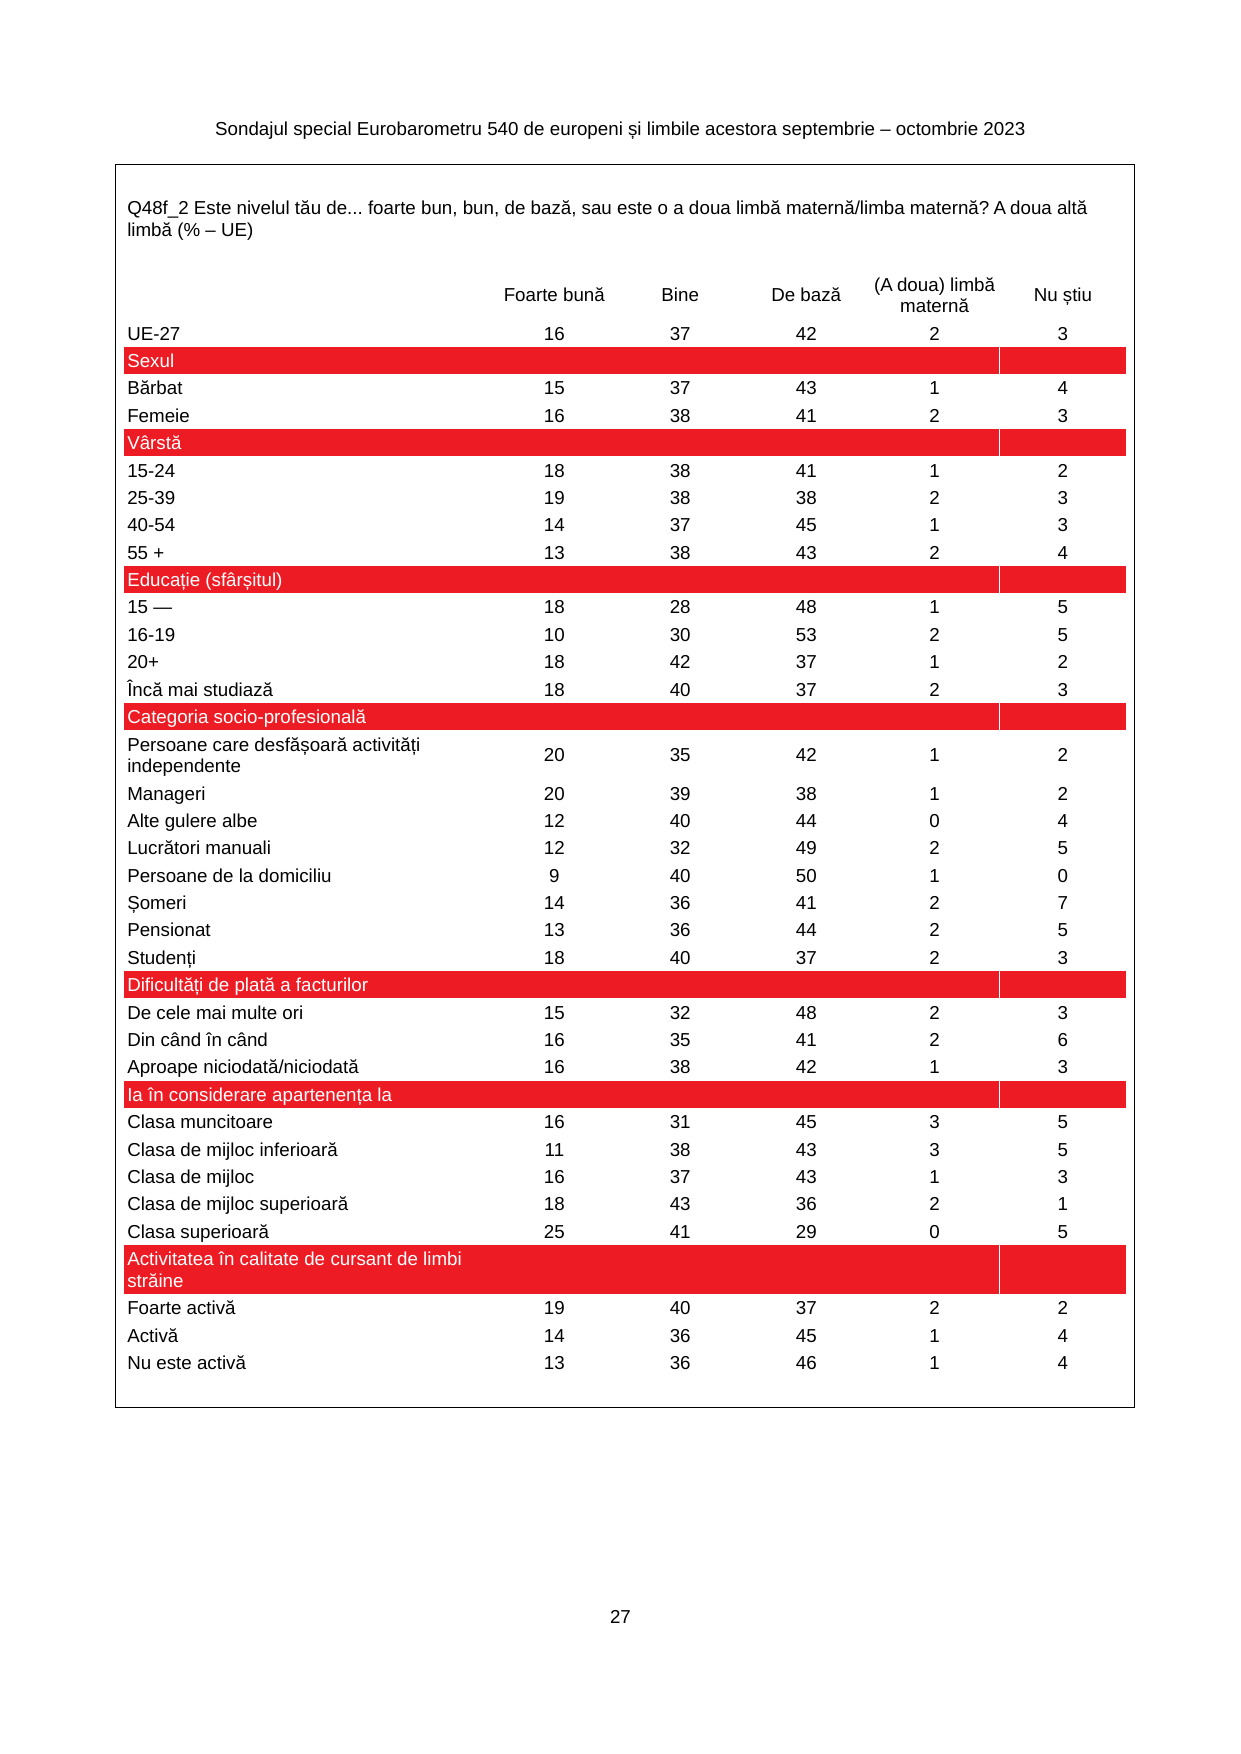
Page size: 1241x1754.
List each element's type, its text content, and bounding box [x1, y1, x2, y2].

table_cell 37 [617, 374, 743, 402]
table_cell [124, 271, 491, 319]
table_cell 32 [617, 834, 743, 862]
table_cell 14 [491, 511, 617, 539]
table_cell UE-27 [124, 320, 491, 347]
table_cell 5 [1000, 834, 1126, 862]
table_cell 1 [869, 1053, 999, 1081]
table_cell 3 [869, 1136, 999, 1163]
table_cell 30 [617, 621, 743, 648]
table_cell 36 [617, 1321, 743, 1349]
table_cell [1000, 1245, 1126, 1294]
table_cell 46 [743, 1349, 869, 1376]
table_cell 1 [869, 648, 999, 676]
table_cell [617, 347, 743, 374]
table_cell 2 [1000, 648, 1126, 676]
table_cell 38 [617, 539, 743, 566]
table_cell 2 [869, 1026, 999, 1053]
table_cell 37 [617, 320, 743, 347]
table_cell 2 [869, 1190, 999, 1218]
table_cell 36 [617, 889, 743, 916]
table_cell 2 [869, 320, 999, 347]
table_cell Clasa superioară [124, 1218, 491, 1245]
table_cell 11 [491, 1136, 617, 1163]
table_cell Clasa de mijloc [124, 1163, 491, 1190]
table_cell 38 [617, 402, 743, 429]
table_cell 16 [491, 1053, 617, 1081]
table_cell [1000, 347, 1126, 374]
table_cell 2 [869, 402, 999, 429]
table_cell [617, 429, 743, 456]
table_cell [869, 1081, 999, 1108]
table_cell 40-54 [124, 511, 491, 539]
table_cell 40 [617, 807, 743, 834]
table_header Q48f_2 Este nivelul tău de... foarte bun, bun, de bază, sau este o a doua limbă maternă/limba maternă? A doua altă limbă (% – UE) [124, 194, 1126, 243]
table_cell 41 [743, 402, 869, 429]
table_cell 15-24 [124, 456, 491, 484]
table_cell 2 [1000, 730, 1126, 779]
table_cell 3 [1000, 1053, 1126, 1081]
table_cell 1 [869, 1321, 999, 1349]
table_cell 40 [617, 676, 743, 703]
table_cell 37 [743, 676, 869, 703]
table_cell Bărbat [124, 374, 491, 402]
table_cell [617, 243, 743, 271]
table_cell 18 [491, 594, 617, 621]
table_cell 1 [1000, 1190, 1126, 1218]
table_cell 41 [743, 456, 869, 484]
table_cell [1000, 971, 1126, 998]
table_cell 40 [617, 1294, 743, 1321]
table_cell Educație (sfârșitul) [124, 566, 491, 593]
table_cell 5 [1000, 1218, 1126, 1245]
table_cell 38 [617, 484, 743, 511]
table_cell 43 [617, 1190, 743, 1218]
table_cell 2 [869, 916, 999, 944]
table_cell 0 [869, 807, 999, 834]
table_cell 3 [869, 1108, 999, 1136]
table_cell Activă [124, 1321, 491, 1349]
table_cell [1000, 566, 1126, 593]
table_cell 1 [869, 730, 999, 779]
table_cell 18 [491, 648, 617, 676]
table_cell [869, 243, 999, 271]
table_cell 35 [617, 1026, 743, 1053]
table_cell Ia în considerare apartenența la [124, 1081, 491, 1108]
table_cell 19 [491, 1294, 617, 1321]
table_cell 4 [1000, 1321, 1126, 1349]
table_cell 41 [617, 1218, 743, 1245]
table_cell 14 [491, 1321, 617, 1349]
table_cell 5 [1000, 1136, 1126, 1163]
table_cell Categoria socio-profesională [124, 703, 491, 730]
table_cell 1 [869, 594, 999, 621]
table_cell Clasa de mijloc inferioară [124, 1136, 491, 1163]
table_cell 13 [491, 539, 617, 566]
table_cell Șomeri [124, 889, 491, 916]
table_cell 0 [869, 1218, 999, 1245]
table_cell 35 [617, 730, 743, 779]
table_cell 20 [491, 779, 617, 807]
table_cell [1000, 429, 1126, 456]
table_cell Nu știu [1000, 271, 1126, 319]
table_cell 3 [1000, 1163, 1126, 1190]
table_cell Activitatea în calitate de cursant de limbi străine [124, 1245, 491, 1294]
table_cell 4 [1000, 539, 1126, 566]
table_cell [743, 429, 869, 456]
table_cell 2 [869, 676, 999, 703]
table_cell 15 — [124, 594, 491, 621]
table_cell 36 [617, 916, 743, 944]
table_cell 37 [743, 1294, 869, 1321]
table_cell [869, 566, 999, 593]
table_cell De cele mai multe ori [124, 999, 491, 1026]
table_cell 15 [491, 999, 617, 1026]
table_cell [491, 566, 617, 593]
table_cell 2 [869, 1294, 999, 1321]
table_cell 16 [491, 1026, 617, 1053]
table_cell 25-39 [124, 484, 491, 511]
table_cell 2 [869, 539, 999, 566]
table_cell 50 [743, 862, 869, 889]
table_cell 10 [491, 621, 617, 648]
table_cell 15 [491, 374, 617, 402]
table_cell 2 [1000, 779, 1126, 807]
table_cell 36 [617, 1349, 743, 1376]
table_cell 16 [491, 1108, 617, 1136]
table_cell 3 [1000, 676, 1126, 703]
table_cell [617, 703, 743, 730]
table_cell [491, 243, 617, 271]
table_cell 1 [869, 862, 999, 889]
table_cell 37 [617, 511, 743, 539]
table_cell 43 [743, 374, 869, 402]
table_cell 40 [617, 944, 743, 971]
table_cell [743, 347, 869, 374]
table_cell 29 [743, 1218, 869, 1245]
table_cell Alte gulere albe [124, 807, 491, 834]
table_cell [869, 1245, 999, 1294]
table_cell 7 [1000, 889, 1126, 916]
table_cell 28 [617, 594, 743, 621]
table_cell Sexul [124, 347, 491, 374]
table_cell Aproape niciodată/niciodată [124, 1053, 491, 1081]
table_cell 16 [491, 402, 617, 429]
table_cell 41 [743, 889, 869, 916]
table_cell 45 [743, 1321, 869, 1349]
table_cell 25 [491, 1218, 617, 1245]
table_cell 3 [1000, 484, 1126, 511]
table_cell 19 [491, 484, 617, 511]
table_cell Dificultăți de plată a facturilor [124, 971, 491, 998]
table_cell 42 [743, 730, 869, 779]
table_cell 1 [869, 1349, 999, 1376]
table_cell 32 [617, 999, 743, 1026]
table_cell De bază [743, 271, 869, 319]
table_cell [743, 243, 869, 271]
table_cell [617, 1245, 743, 1294]
table_cell [491, 347, 617, 374]
table_cell 42 [617, 648, 743, 676]
table_cell [869, 347, 999, 374]
table_cell 2 [1000, 1294, 1126, 1321]
table_cell 44 [743, 807, 869, 834]
table_cell [491, 1081, 617, 1108]
table_cell 4 [1000, 807, 1126, 834]
table_cell 36 [743, 1190, 869, 1218]
table_cell 3 [1000, 999, 1126, 1026]
table_cell [1000, 243, 1126, 271]
table_cell 5 [1000, 916, 1126, 944]
table_cell 38 [743, 779, 869, 807]
table_cell 0 [1000, 862, 1126, 889]
table_cell 1 [869, 511, 999, 539]
table_cell [743, 566, 869, 593]
table_cell Foarte activă [124, 1294, 491, 1321]
table_cell [869, 703, 999, 730]
table_cell 45 [743, 511, 869, 539]
table_cell 42 [743, 320, 869, 347]
table_cell 2 [1000, 456, 1126, 484]
table_cell 37 [743, 648, 869, 676]
table_cell [491, 1245, 617, 1294]
table_cell Studenți [124, 944, 491, 971]
table_cell 45 [743, 1108, 869, 1136]
table_cell 18 [491, 944, 617, 971]
table_cell Clasa muncitoare [124, 1108, 491, 1136]
table_cell 2 [869, 944, 999, 971]
table_cell Manageri [124, 779, 491, 807]
table_cell [617, 971, 743, 998]
table_cell 12 [491, 834, 617, 862]
table_cell Persoane de la domiciliu [124, 862, 491, 889]
table_cell 31 [617, 1108, 743, 1136]
table_cell 48 [743, 594, 869, 621]
table_cell 16-19 [124, 621, 491, 648]
table_cell 13 [491, 916, 617, 944]
table_cell 3 [1000, 320, 1126, 347]
table_cell 5 [1000, 594, 1126, 621]
table_cell 3 [1000, 402, 1126, 429]
table_cell 43 [743, 539, 869, 566]
table_cell [1000, 703, 1126, 730]
table_cell 5 [1000, 1108, 1126, 1136]
table_cell 39 [617, 779, 743, 807]
table_cell 1 [869, 374, 999, 402]
table_cell 48 [743, 999, 869, 1026]
table_cell 40 [617, 862, 743, 889]
table_cell 1 [869, 779, 999, 807]
table_cell Bine [617, 271, 743, 319]
table_cell 9 [491, 862, 617, 889]
table_cell 2 [869, 834, 999, 862]
table_cell Femeie [124, 402, 491, 429]
table_cell Lucrători manuali [124, 834, 491, 862]
table_cell 16 [491, 1163, 617, 1190]
table_cell (A doua) limbă maternă [869, 271, 999, 319]
table_cell 49 [743, 834, 869, 862]
table_cell 38 [617, 456, 743, 484]
table_cell 13 [491, 1349, 617, 1376]
table_cell Vârstă [124, 429, 491, 456]
table_cell 1 [869, 456, 999, 484]
table_cell 43 [743, 1163, 869, 1190]
table_cell Clasa de mijloc superioară [124, 1190, 491, 1218]
table_cell [869, 971, 999, 998]
table_cell 41 [743, 1026, 869, 1053]
table_cell 3 [1000, 944, 1126, 971]
table_cell 37 [617, 1163, 743, 1190]
table_cell 14 [491, 889, 617, 916]
table_cell [124, 243, 491, 271]
table_cell 55 + [124, 539, 491, 566]
table_cell Persoane care desfășoară activități independente [124, 730, 491, 779]
table_cell [491, 429, 617, 456]
table_cell 20+ [124, 648, 491, 676]
table_cell 1 [869, 1163, 999, 1190]
table_cell Nu este activă [124, 1349, 491, 1376]
table_cell 6 [1000, 1026, 1126, 1053]
table_cell [869, 429, 999, 456]
table_cell [743, 971, 869, 998]
table_cell 16 [491, 320, 617, 347]
table_cell Pensionat [124, 916, 491, 944]
table_cell [491, 971, 617, 998]
table_cell 2 [869, 889, 999, 916]
table_cell 38 [617, 1053, 743, 1081]
table_cell 44 [743, 916, 869, 944]
table_cell [743, 1245, 869, 1294]
table_cell 18 [491, 1190, 617, 1218]
table_cell 37 [743, 944, 869, 971]
table_cell 4 [1000, 1349, 1126, 1376]
table_cell 4 [1000, 374, 1126, 402]
table_cell 12 [491, 807, 617, 834]
table_cell [617, 1081, 743, 1108]
table_cell 38 [743, 484, 869, 511]
table_cell 53 [743, 621, 869, 648]
table_cell [491, 703, 617, 730]
table_cell 43 [743, 1136, 869, 1163]
table_cell Foarte bună [491, 271, 617, 319]
table_cell [743, 1081, 869, 1108]
table_cell 5 [1000, 621, 1126, 648]
table_cell 38 [617, 1136, 743, 1163]
table_cell [1000, 1081, 1126, 1108]
table_cell 18 [491, 676, 617, 703]
table_cell Din când în când [124, 1026, 491, 1053]
table_cell [617, 566, 743, 593]
table_cell 2 [869, 999, 999, 1026]
table_cell 42 [743, 1053, 869, 1081]
table_cell [743, 703, 869, 730]
table_cell 3 [1000, 511, 1126, 539]
table_cell 18 [491, 456, 617, 484]
table_cell Încă mai studiază [124, 676, 491, 703]
table_cell 2 [869, 484, 999, 511]
table_cell 2 [869, 621, 999, 648]
table_cell 20 [491, 730, 617, 779]
